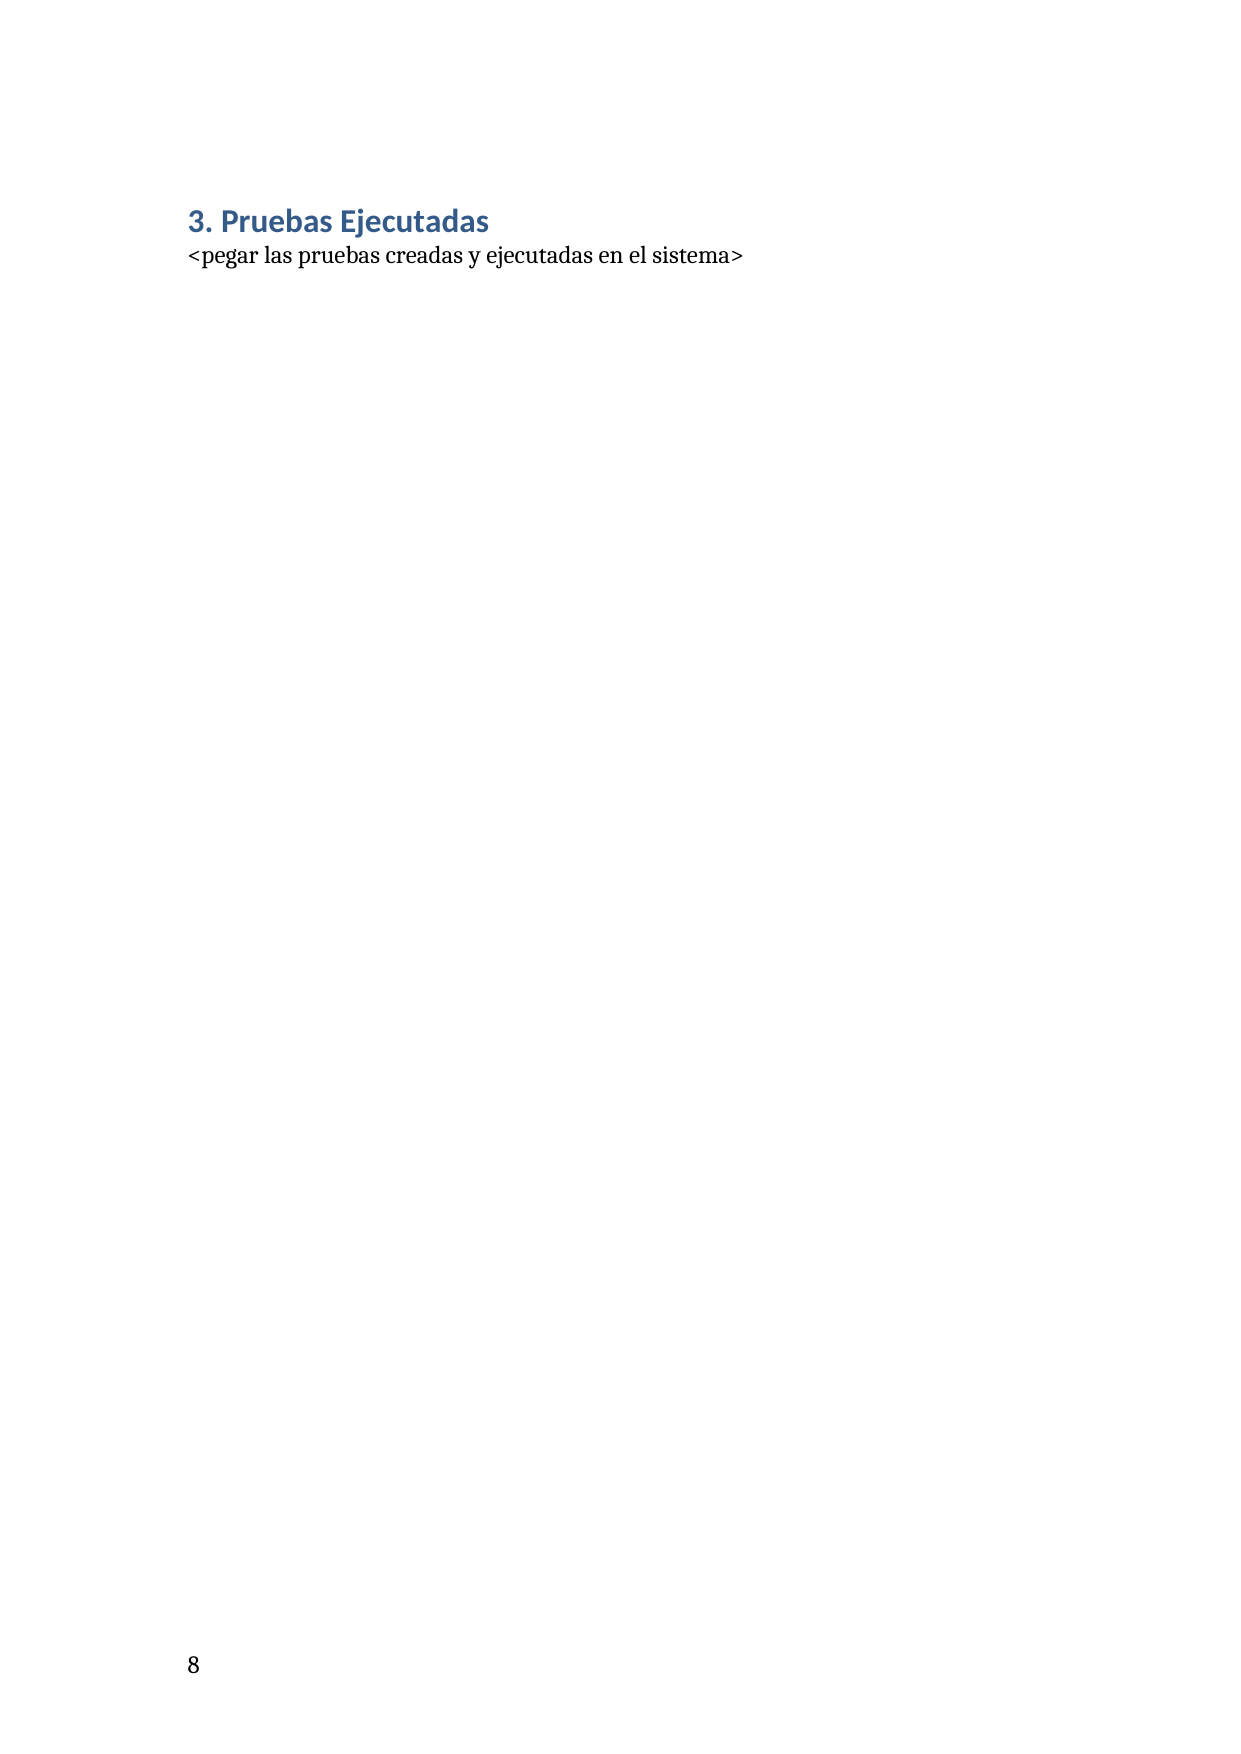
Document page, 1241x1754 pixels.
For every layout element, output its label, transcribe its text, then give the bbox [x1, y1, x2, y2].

text <pegar las pruebas creadas y ejecutadas en el sistema> [187, 241, 1053, 269]
subtitle 3. Pruebas Ejecutadas [187, 200, 1053, 241]
